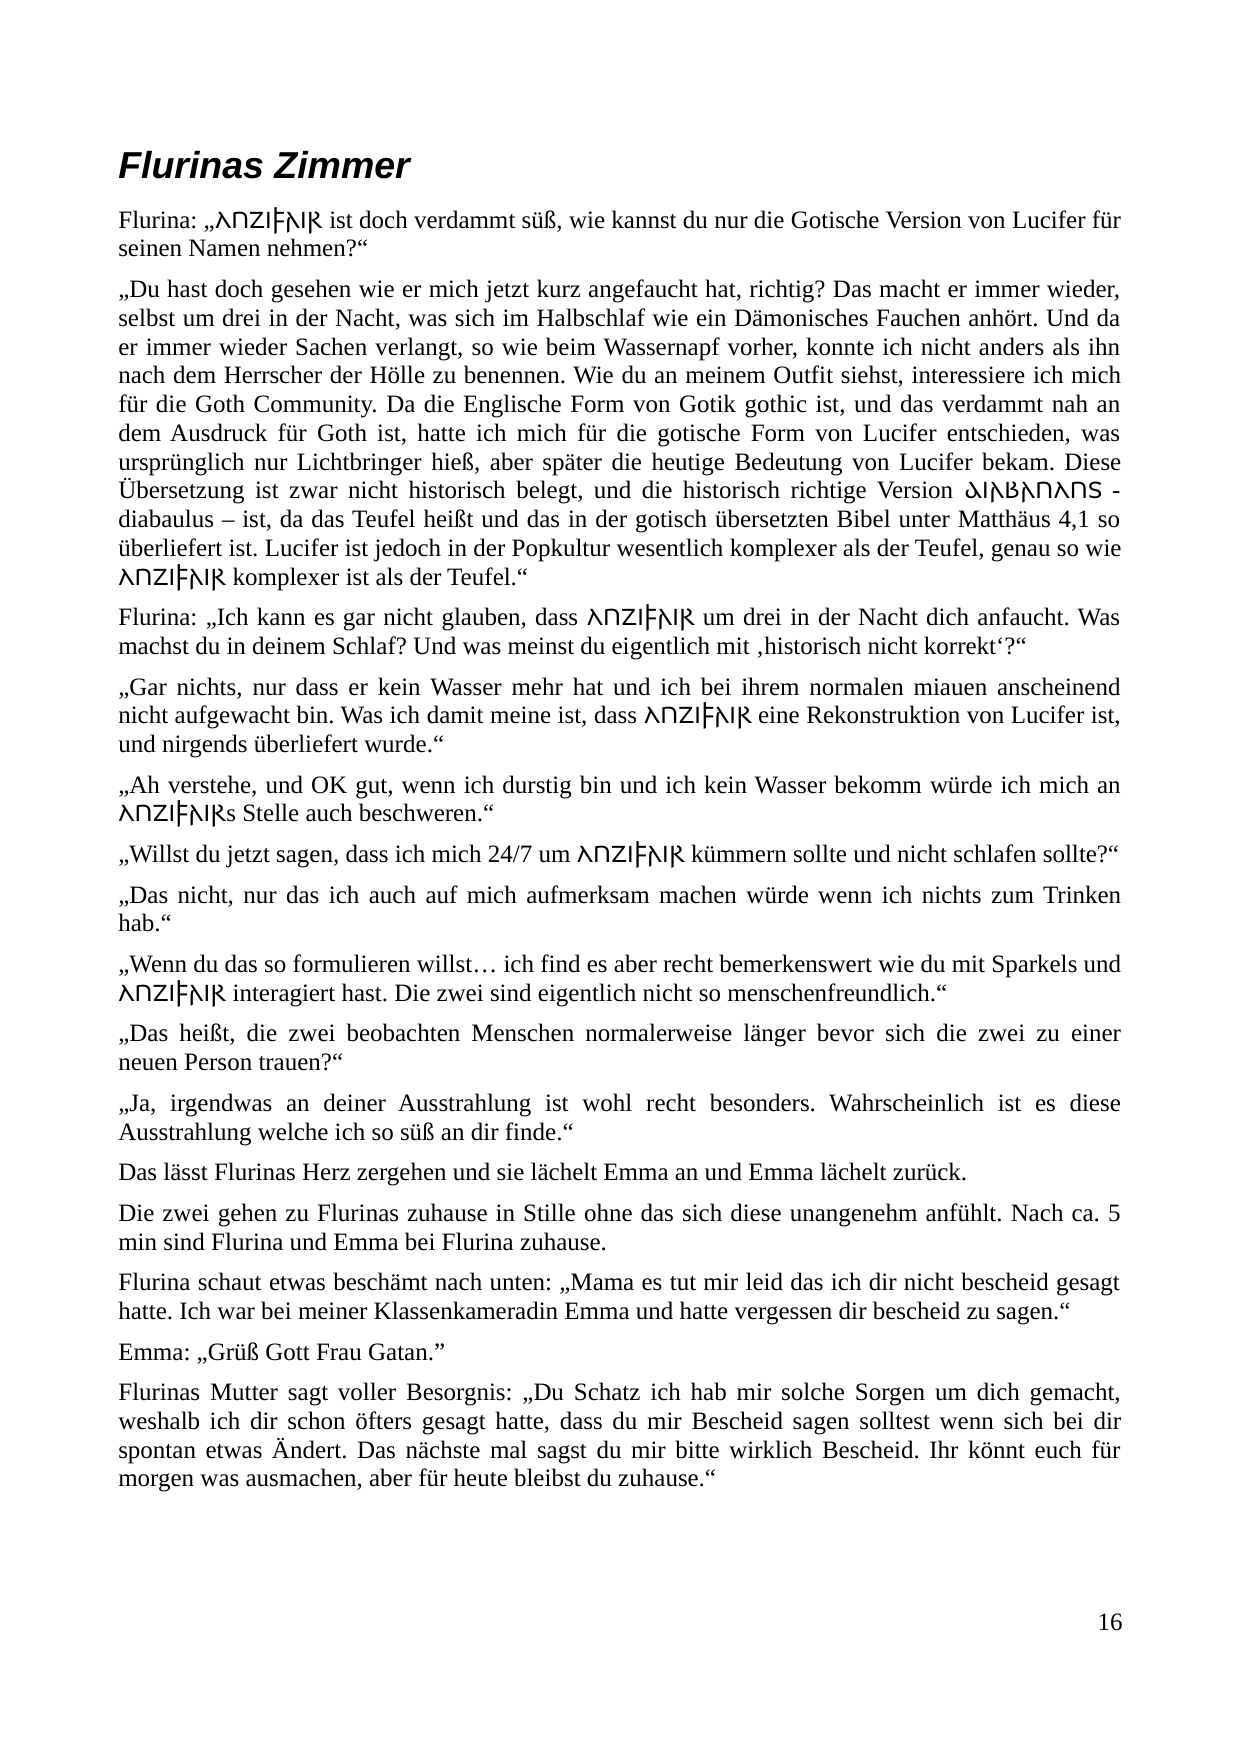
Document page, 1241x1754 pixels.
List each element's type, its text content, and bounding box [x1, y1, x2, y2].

text Das lässt Flurinas Herz zergehen und sie lächelt Emma an und Emma lächelt zurück. [118, 1157, 1122, 1186]
text „Das nicht, nur das ich auch auf mich aufmerksam machen würde wenn ich nichts zum Trinken hab.“ [118, 880, 1122, 937]
text „Gar nichts, nur dass er kein Wasser mehr hat und ich bei ihrem normalen miauen anscheinend nicht aufgewacht bin. Was ich damit meine ist, dass 𐌻𐌿𐌶𐌹𐍆𐌰𐌹𐍂 eine Rekonstruktion von Lucifer ist, und nirgends überliefert wurde.“ [118, 672, 1122, 758]
text „Das heißt, die zwei beobachten Menschen normalerweise länger bevor sich die zwei zu einer neuen Person trauen?“ [118, 1018, 1122, 1076]
text Flurina schaut etwas beschämt nach unten: „Mama es tut mir leid das ich dir nicht bescheid gesagt hatte. Ich war bei meiner Klassenkameradin Emma und hatte vergessen dir bescheid zu sagen.“ [118, 1267, 1122, 1325]
text Emma: „Grüß Gott Frau Gatan.” [118, 1337, 1122, 1365]
text „Ja, irgendwas an deiner Ausstrahlung ist wohl recht besonders. Wahrscheinlich ist es diese Ausstrahlung welche ich so süß an dir finde.“ [118, 1088, 1122, 1145]
text „Wenn du das so formulieren willst… ich find es aber recht bemerkenswert wie du mit Sparkels und 𐌻𐌿𐌶𐌹𐍆𐌰𐌹𐍂 interagiert hast. Die zwei sind eigentlich nicht so menschenfreundlich.“ [118, 949, 1122, 1007]
text Die zwei gehen zu Flurinas zuhause in Stille ohne das sich diese unangenehm anfühlt. Nach ca. 5 min sind Flurina und Emma bei Flurina zuhause. [118, 1198, 1122, 1255]
text „Ah verstehe, und OK gut, wenn ich durstig bin und ich kein Wasser bekomm würde ich mich an 𐌻𐌿𐌶𐌹𐍆𐌰𐌹𐍂s Stelle auch beschweren.“ [118, 770, 1122, 827]
text „Willst du jetzt sagen, dass ich mich 24/7 um 𐌻𐌿𐌶𐌹𐍆𐌰𐌹𐍂 kümmern sollte und nicht schlafen sollte?“ [118, 839, 1122, 868]
text Flurina: „𐌻𐌿𐌶𐌹𐍆𐌰𐌹𐍂 ist doch verdammt süß, wie kannst du nur die Gotische Version von Lucifer für seinen Namen nehmen?“ [118, 205, 1122, 262]
text Flurinas Mutter sagt voller Besorgnis: „Du Schatz ich hab mir solche Sorgen um dich gemacht, weshalb ich dir schon öfters gesagt hatte, dass du mir Bescheid sagen solltest wenn sich bei dir spontan etwas Ändert. Das nächste mal sagst du mir bitte wirklich Bescheid. Ihr könnt euch für morgen was ausmachen, aber für heute bleibst du zuhause.“ [118, 1377, 1122, 1492]
subtitle Flurinas Zimmer [118, 143, 1122, 186]
text „Du hast doch gesehen wie er mich jetzt kurz angefaucht hat, richtig? Das macht er immer wieder, selbst um drei in der Nacht, was sich im Halbschlaf wie ein Dämonisches Fauchen anhört. Und da er immer wieder Sachen verlangt, so wie beim Wassernapf vorher, konnte ich nicht anders als ihn nach dem Herrscher der Hölle zu benennen. Wie du an meinem Outfit siehst, interessiere ich mich für die Goth Community. Da die Englische Form von Gotik gothic ist, und das verdammt nah an dem Ausdruck für Goth ist, hatte ich mich für die gotische Form von Lucifer entschieden, was ursprünglich nur Lichtbringer hieß, aber später die heutige Bedeutung von Lucifer bekam. Diese Übersetzung ist zwar nicht historisch belegt, und die historisch richtige Version 𐌳𐌹𐌰𐌱𐌰𐌿𐌻𐌿𐍃 - diabaulus – ist, da das Teufel heißt und das in der gotisch übersetzten Bibel unter Matthäus 4,1 so überliefert ist. Lucifer ist jedoch in der Popkultur wesentlich komplexer als der Teufel, genau so wie 𐌻𐌿𐌶𐌹𐍆𐌰𐌹𐍂 komplexer ist als der Teufel.“ [118, 274, 1122, 590]
text Flurina: „Ich kann es gar nicht glauben, dass 𐌻𐌿𐌶𐌹𐍆𐌰𐌹𐍂 um drei in der Nacht dich anfaucht. Was machst du in deinem Schlaf? Und was meinst du eigentlich mit ‚historisch nicht korrekt‘?“ [118, 602, 1122, 660]
